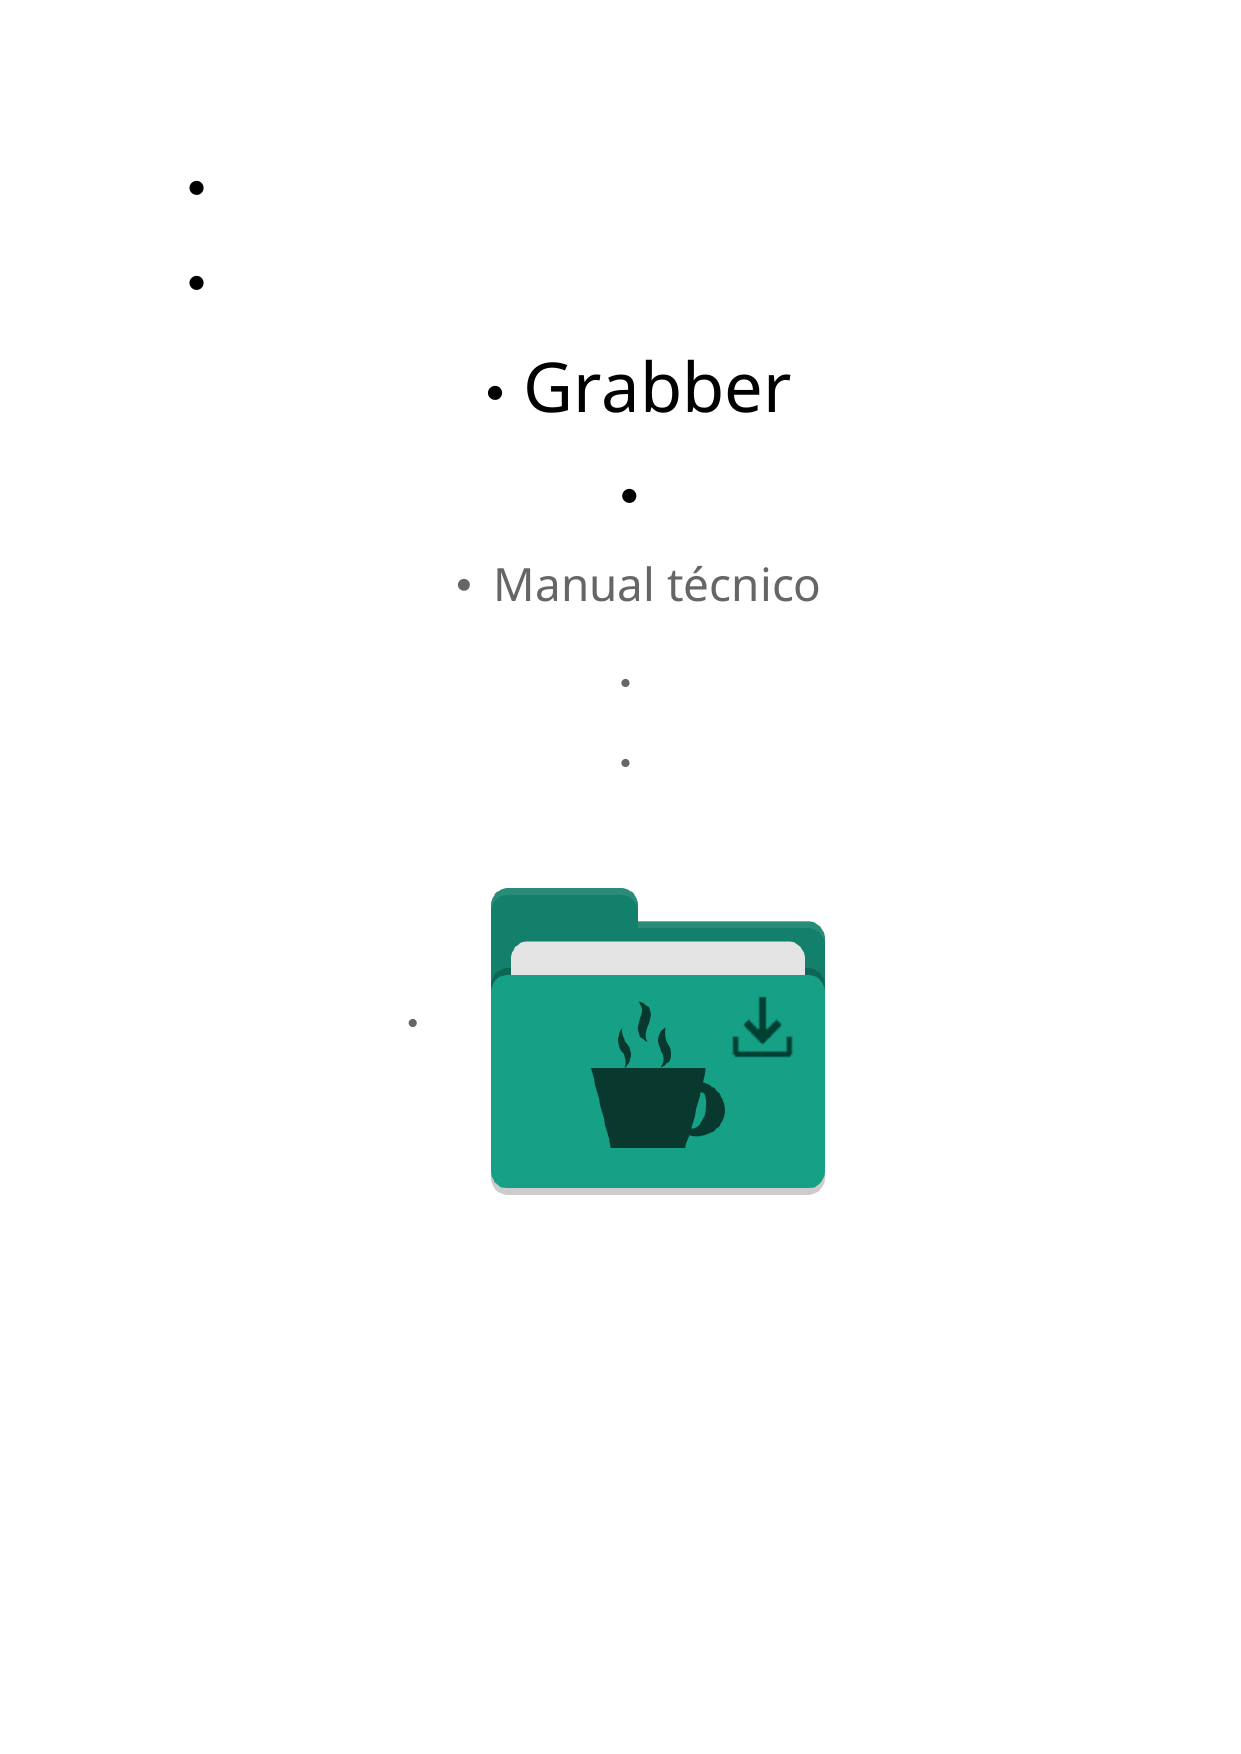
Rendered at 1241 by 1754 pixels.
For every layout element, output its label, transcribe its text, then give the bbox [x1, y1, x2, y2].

picture [444, 821, 871, 1248]
list Manual técnico [187, 553, 1090, 615]
list Grabber [187, 339, 1090, 433]
